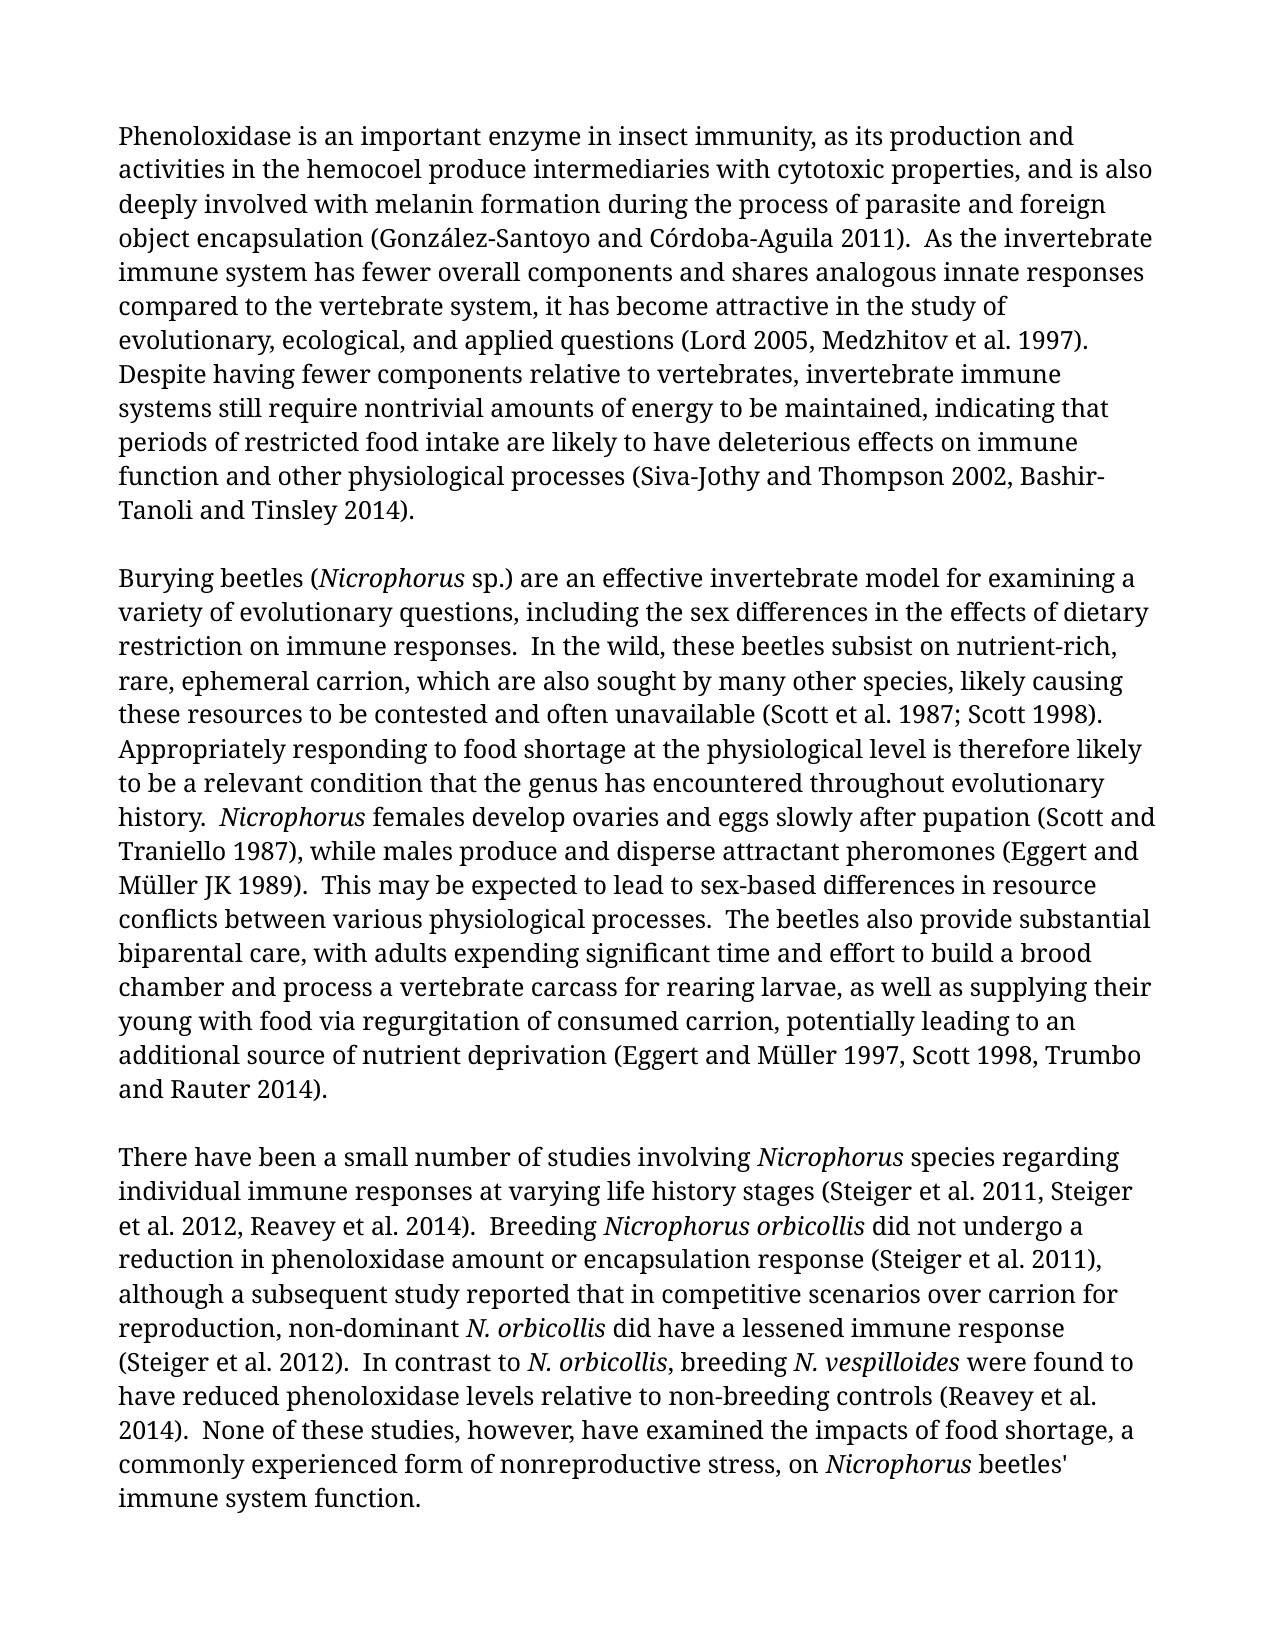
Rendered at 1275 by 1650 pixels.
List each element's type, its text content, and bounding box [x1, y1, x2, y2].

text Phenoloxidase is an important enzyme in insect immunity, as its production and activities in the hemocoel produce intermediaries with cytotoxic properties, and is also deeply involved with melanin formation during the process of parasite and foreign object encapsulation (González-Santoyo and Córdoba-Aguila 2011). As the invertebrate immune system has fewer overall components and shares analogous innate responses compared to the vertebrate system, it has become attractive in the study of evolutionary, ecological, and applied questions (Lord 2005, Medzhitov et al. 1997). Despite having fewer components relative to vertebrates, invertebrate immune systems still require nontrivial amounts of energy to be maintained, indicating that periods of restricted food intake are likely to have deleterious effects on immune function and other physiological processes (Siva-Jothy and Thompson 2002, Bashir-Tanoli and Tinsley 2014). [118, 118, 1157, 527]
text Burying beetles (Nicrophorus sp.) are an effective invertebrate model for examining a variety of evolutionary questions, including the sex differences in the effects of dietary restriction on immune responses. In the wild, these beetles subsist on nutrient-rich, rare, ephemeral carrion, which are also sought by many other species, likely causing these resources to be contested and often unavailable (Scott et al. 1987; Scott 1998). Appropriately responding to food shortage at the physiological level is therefore likely to be a relevant condition that the genus has encountered throughout evolutionary history. Nicrophorus females develop ovaries and eggs slowly after pupation (Scott and Traniello 1987), while males produce and disperse attractant pheromones (Eggert and Müller JK 1989). This may be expected to lead to sex-based differences in resource conflicts between various physiological processes. The beetles also provide substantial biparental care, with adults expending significant time and effort to build a brood chamber and process a vertebrate carcass for rearing larvae, as well as supplying their young with food via regurgitation of consumed carrion, potentially leading to an additional source of nutrient deprivation (Eggert and Müller 1997, Scott 1998, Trumbo and Rauter 2014). [118, 561, 1157, 1106]
text There have been a small number of studies involving Nicrophorus species regarding individual immune responses at varying life history stages (Steiger et al. 2011, Steiger et al. 2012, Reavey et al. 2014). Breeding Nicrophorus orbicollis did not undergo a reduction in phenoloxidase amount or encapsulation response (Steiger et al. 2011), although a subsequent study reported that in competitive scenarios over carrion for reproduction, non-dominant N. orbicollis did have a lessened immune response (Steiger et al. 2012). In contrast to N. orbicollis, breeding N. vespilloides were found to have reduced phenoloxidase levels relative to non-breeding controls (Reavey et al. 2014). None of these studies, however, have examined the impacts of food shortage, a commonly experienced form of nonreproductive stress, on Nicrophorus beetles' immune system function. [118, 1140, 1157, 1515]
